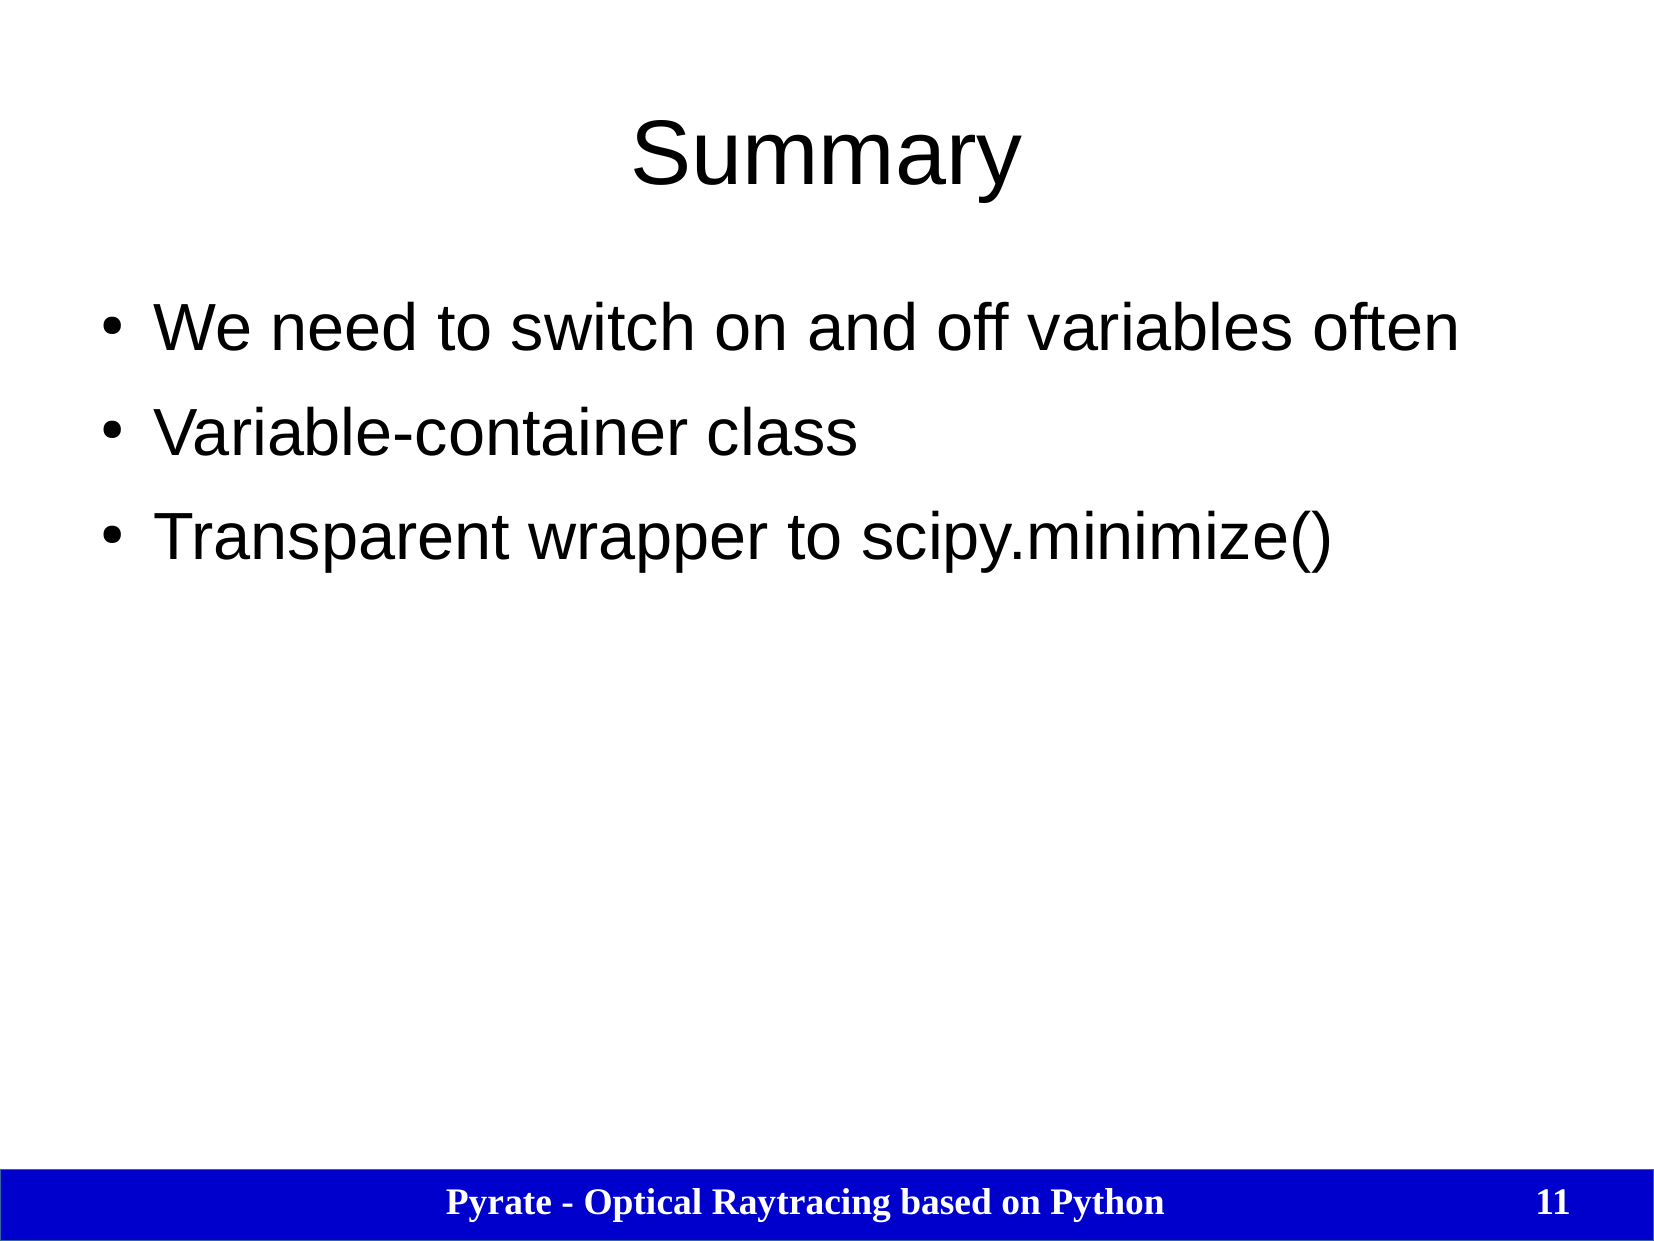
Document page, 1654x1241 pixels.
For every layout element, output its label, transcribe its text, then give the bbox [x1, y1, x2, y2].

list We need to switch on and off variables often Variable-container class Transparent wrapper to scipy.minimize() [82, 290, 1571, 1010]
title Summary [82, 49, 1571, 257]
